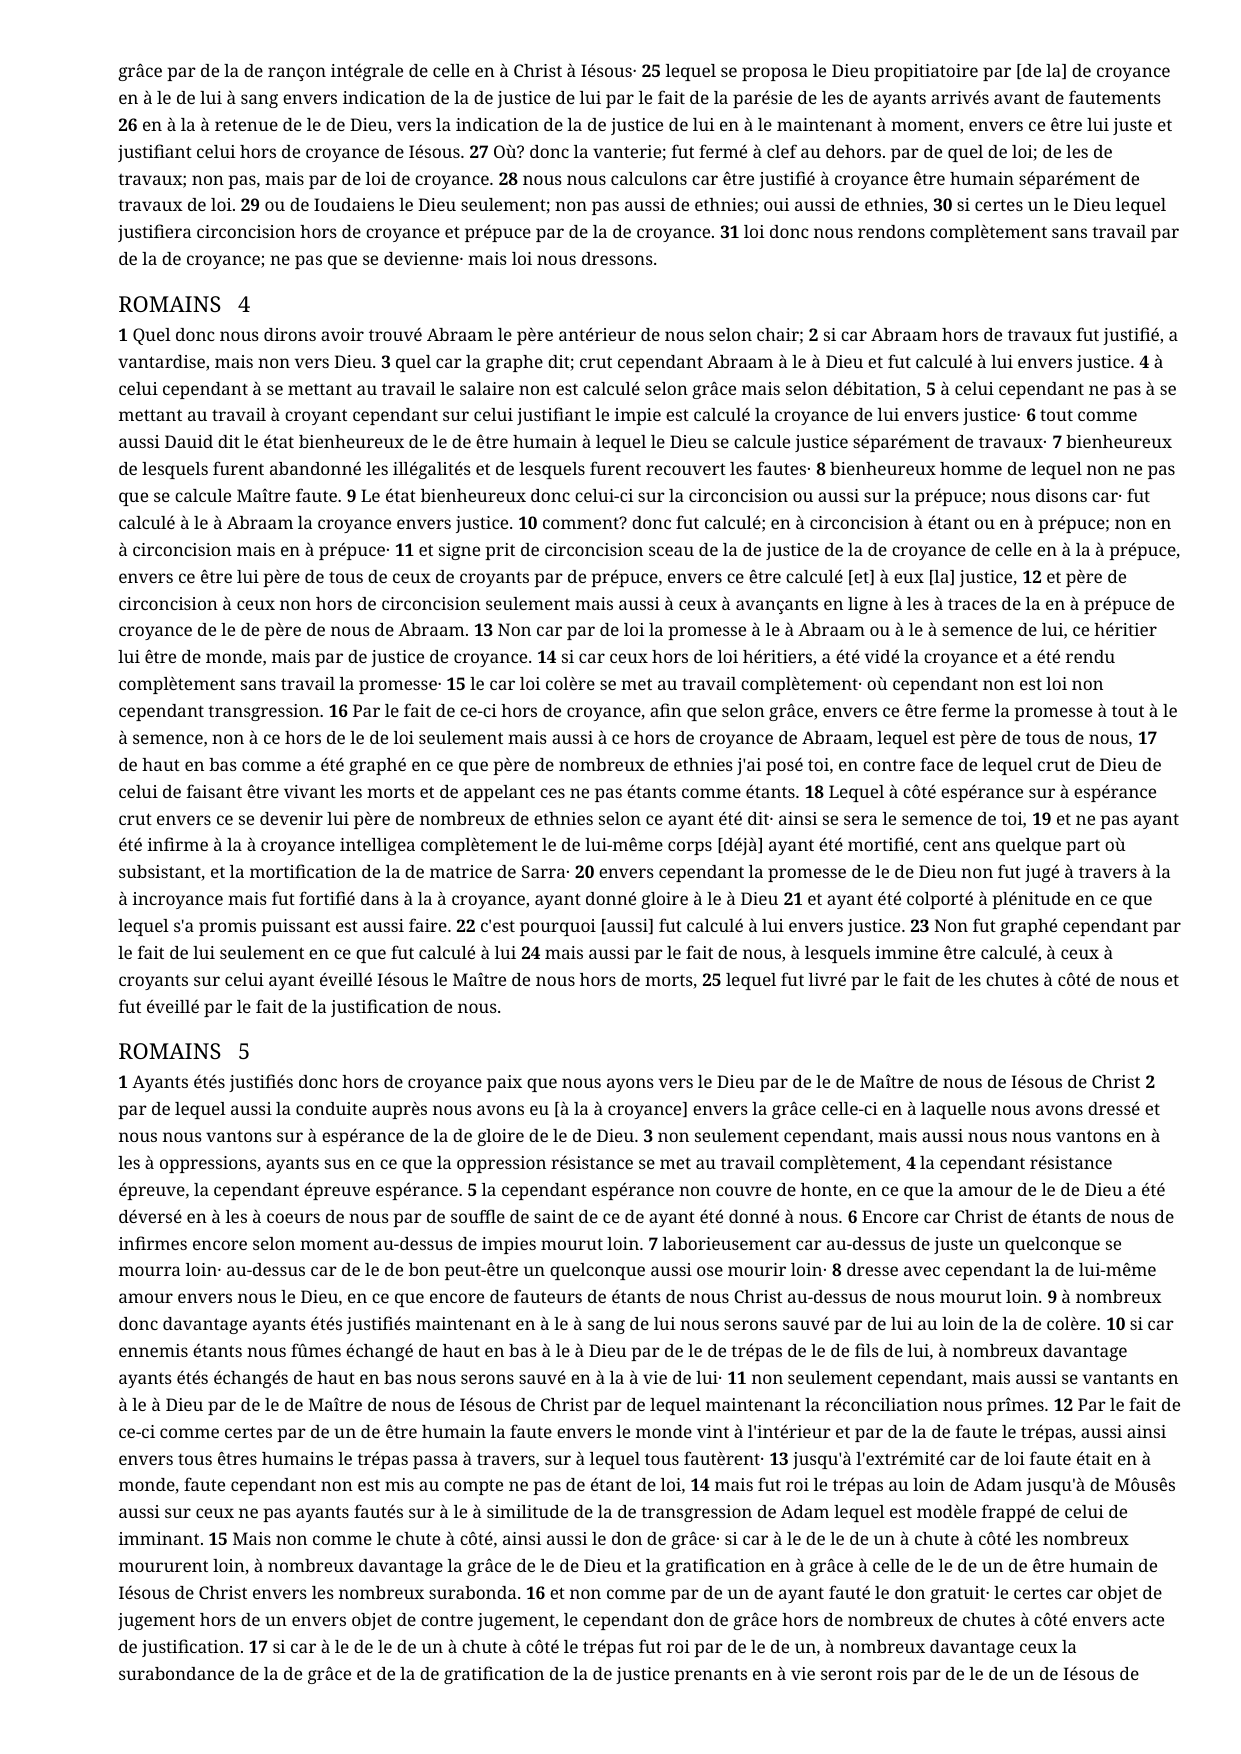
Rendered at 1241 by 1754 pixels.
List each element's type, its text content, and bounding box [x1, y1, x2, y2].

text 1 Ayants étés justifiés donc hors de croyance paix que nous ayons vers le Dieu par de le de Maître de nous de Iésous de Christ 2 par de lequel aussi la conduite auprès nous avons eu [à la à croyance] envers la grâce celle-ci en à laquelle nous avons dressé et nous nous vantons sur à espérance de la de gloire de le de Dieu. 3 non seulement cependant, mais aussi nous nous vantons en à les à oppressions, ayants sus en ce que la oppression résistance se met au travail complètement, 4 la cependant résistance épreuve, la cependant épreuve espérance. 5 la cependant espérance non couvre de honte, en ce que la amour de le de Dieu a été déversé en à les à coeurs de nous par de souffle de saint de ce de ayant été donné à nous. 6 Encore car Christ de étants de nous de infirmes encore selon moment au-dessus de impies mourut loin. 7 laborieusement car au-dessus de juste un quelconque se mourra loin· au-dessus car de le de bon peut-être un quelconque aussi ose mourir loin· 8 dresse avec cependant la de lui-même amour envers nous le Dieu, en ce que encore de fauteurs de étants de nous Christ au-dessus de nous mourut loin. 9 à nombreux donc davantage ayants étés justifiés maintenant en à le à sang de lui nous serons sauvé par de lui au loin de la de colère. 10 si car ennemis étants nous fûmes échangé de haut en bas à le à Dieu par de le de trépas de le de fils de lui, à nombreux davantage ayants étés échangés de haut en bas nous serons sauvé en à la à vie de lui· 11 non seulement cependant, mais aussi se vantants en à le à Dieu par de le de Maître de nous de Iésous de Christ par de lequel maintenant la réconciliation nous prîmes. 12 Par le fait de ce-ci comme certes par de un de être humain la faute envers le monde vint à l'intérieur et par de la de faute le trépas, aussi ainsi envers tous êtres humains le trépas passa à travers, sur à lequel tous fautèrent· 13 jusqu'à l'extrémité car de loi faute était en à monde, faute cependant non est mis au compte ne pas de étant de loi, 14 mais fut roi le trépas au loin de Adam jusqu'à de Môusês aussi sur ceux ne pas ayants fautés sur à le à similitude de la de transgression de Adam lequel est modèle frappé de celui de imminant. 15 Mais non comme le chute à côté, ainsi aussi le don de grâce· si car à le de le de un à chute à côté les nombreux moururent loin, à nombreux davantage la grâce de le de Dieu et la gratification en à grâce à celle de le de un de être humain de Iésous de Christ envers les nombreux surabonda. 16 et non comme par de un de ayant fauté le don gratuit· le certes car objet de jugement hors de un envers objet de contre jugement, le cependant don de grâce hors de nombreux de chutes à côté envers acte de justification. 17 si car à le de le de un à chute à côté le trépas fut roi par de le de un, à nombreux davantage ceux la surabondance de la de grâce et de la de gratification de la de justice prenants en à vie seront rois par de le de un de Iésous de [118, 1070, 1181, 1685]
text ROMAINS 4 [118, 289, 1181, 318]
text 1 Quel donc nous dirons avoir trouvé Abraam le père antérieur de nous selon chair; 2 si car Abraam hors de travaux fut justifié, a vantardise, mais non vers Dieu. 3 quel car la graphe dit; crut cependant Abraam à le à Dieu et fut calculé à lui envers justice. 4 à celui cependant à se mettant au travail le salaire non est calculé selon grâce mais selon débitation, 5 à celui cependant ne pas à se mettant au travail à croyant cependant sur celui justifiant le impie est calculé la croyance de lui envers justice· 6 tout comme aussi Dauid dit le état bienheureux de le de être humain à lequel le Dieu se calcule justice séparément de travaux· 7 bienheureux de lesquels furent abandonné les illégalités et de lesquels furent recouvert les fautes· 8 bienheureux homme de lequel non ne pas que se calcule Maître faute. 9 Le état bienheureux donc celui-ci sur la circoncision ou aussi sur la prépuce; nous disons car· fut calculé à le à Abraam la croyance envers justice. 10 comment? donc fut calculé; en à circoncision à étant ou en à prépuce; non en à circoncision mais en à prépuce· 11 et signe prit de circoncision sceau de la de justice de la de croyance de celle en à la à prépuce, envers ce être lui père de tous de ceux de croyants par de prépuce, envers ce être calculé [et] à eux [la] justice, 12 et père de circoncision à ceux non hors de circoncision seulement mais aussi à ceux à avançants en ligne à les à traces de la en à prépuce de croyance de le de père de nous de Abraam. 13 Non car par de loi la promesse à le à Abraam ou à le à semence de lui, ce héritier lui être de monde, mais par de justice de croyance. 14 si car ceux hors de loi héritiers, a été vidé la croyance et a été rendu complètement sans travail la promesse· 15 le car loi colère se met au travail complètement· où cependant non est loi non cependant transgression. 16 Par le fait de ce-ci hors de croyance, afin que selon grâce, envers ce être ferme la promesse à tout à le à semence, non à ce hors de le de loi seulement mais aussi à ce hors de croyance de Abraam, lequel est père de tous de nous, 17 de haut en bas comme a été graphé en ce que père de nombreux de ethnies j'ai posé toi, en contre face de lequel crut de Dieu de celui de faisant être vivant les morts et de appelant ces ne pas étants comme étants. 18 Lequel à côté espérance sur à espérance crut envers ce se devenir lui père de nombreux de ethnies selon ce ayant été dit· ainsi se sera le semence de toi, 19 et ne pas ayant été infirme à la à croyance intelligea complètement le de lui-même corps [déjà] ayant été mortifié, cent ans quelque part où subsistant, et la mortification de la de matrice de Sarra· 20 envers cependant la promesse de le de Dieu non fut jugé à travers à la à incroyance mais fut fortifié dans à la à croyance, ayant donné gloire à le à Dieu 21 et ayant été colporté à plénitude en ce que lequel s'a promis puissant est aussi faire. 22 c'est pourquoi [aussi] fut calculé à lui envers justice. 23 Non fut graphé cependant par le fait de lui seulement en ce que fut calculé à lui 24 mais aussi par le fait de nous, à lesquels immine être calculé, à ceux à croyants sur celui ayant éveillé Iésous le Maître de nous hors de morts, 25 lequel fut livré par le fait de les chutes à côté de nous et fut éveillé par le fait de la justification de nous. [118, 323, 1181, 1018]
text grâce par de la de rançon intégrale de celle en à Christ à Iésous· 25 lequel se proposa le Dieu propitiatoire par [de la] de croyance en à le de lui à sang envers indication de la de justice de lui par le fait de la parésie de les de ayants arrivés avant de fautements 26 en à la à retenue de le de Dieu, vers la indication de la de justice de lui en à le maintenant à moment, envers ce être lui juste et justifiant celui hors de croyance de Iésous. 27 Où? donc la vanterie; fut fermé à clef au dehors. par de quel de loi; de les de travaux; non pas, mais par de loi de croyance. 28 nous nous calculons car être justifié à croyance être humain séparément de travaux de loi. 29 ou de Ioudaiens le Dieu seulement; non pas aussi de ethnies; oui aussi de ethnies, 30 si certes un le Dieu lequel justifiera circoncision hors de croyance et prépuce par de la de croyance. 31 loi donc nous rendons complètement sans travail par de la de croyance; ne pas que se devienne· mais loi nous dressons. [118, 59, 1181, 271]
text ROMAINS 5 [118, 1036, 1181, 1066]
